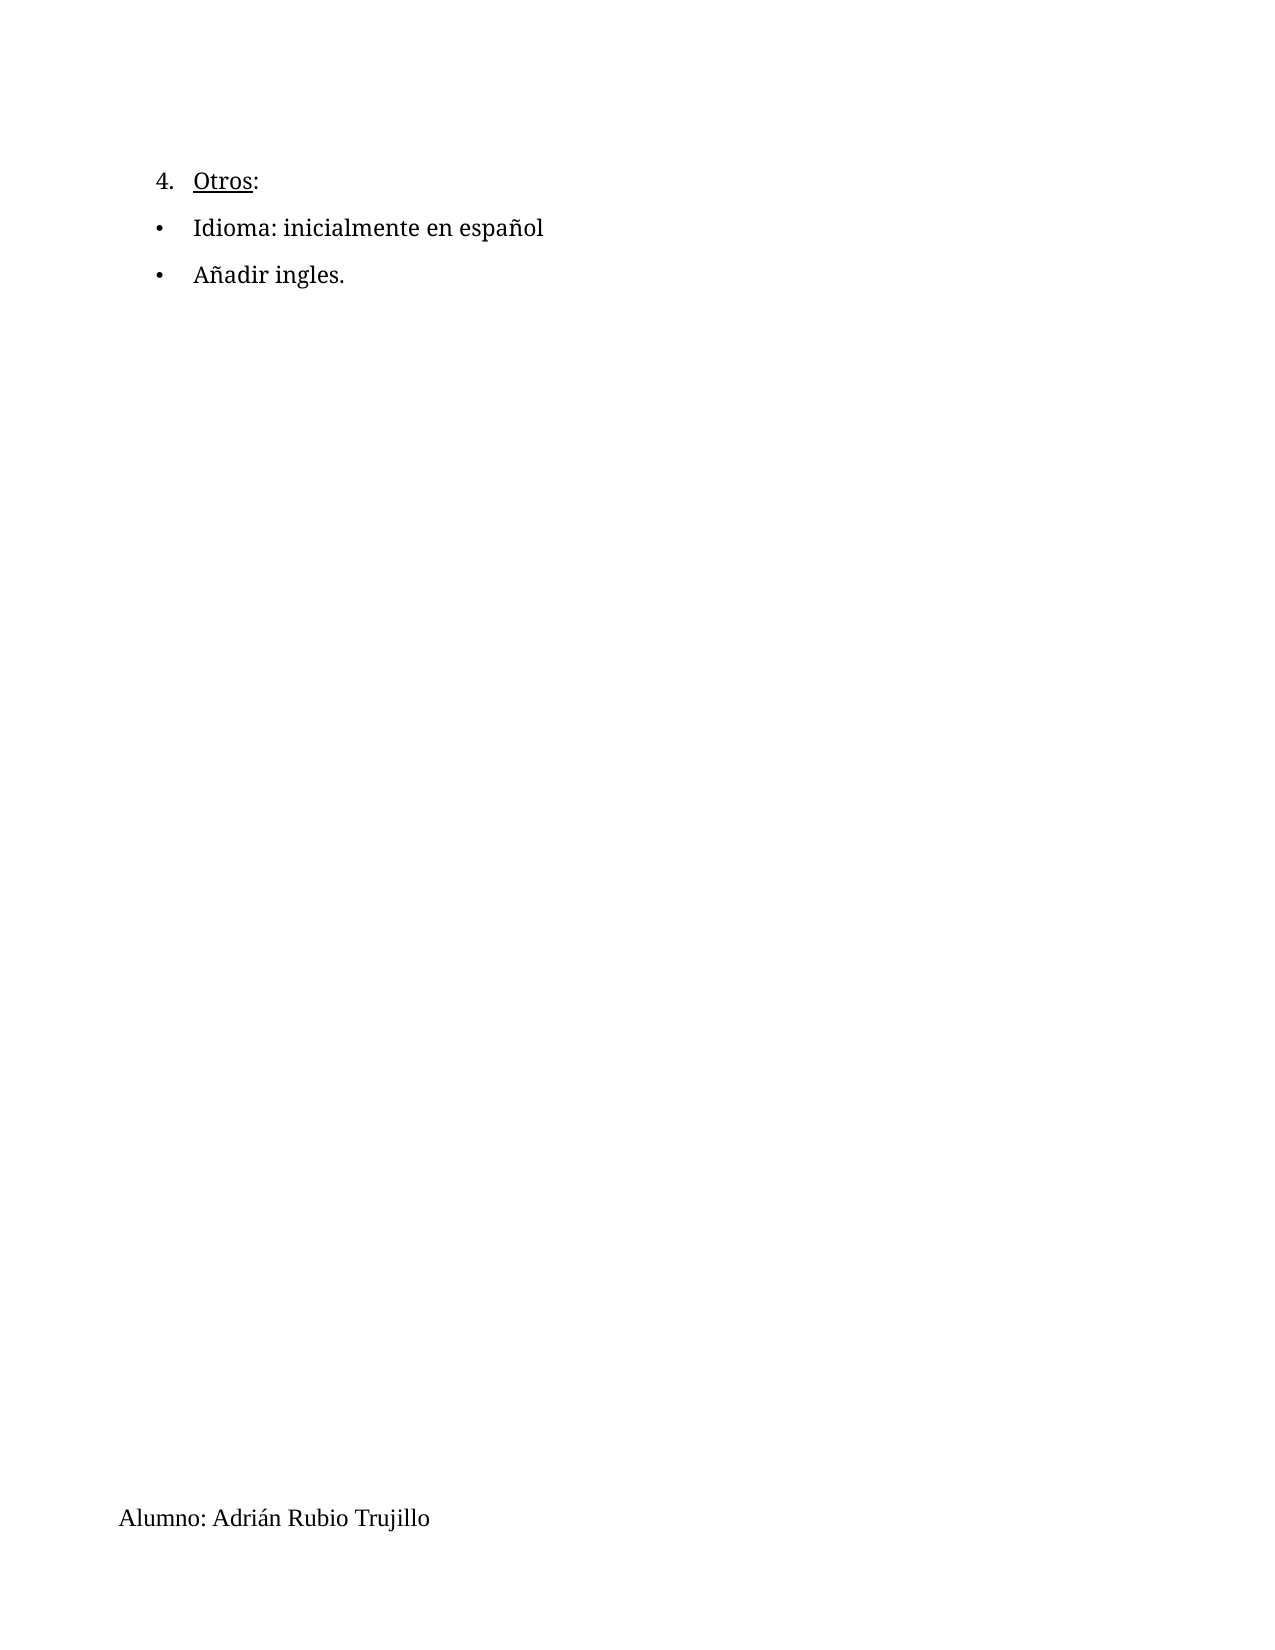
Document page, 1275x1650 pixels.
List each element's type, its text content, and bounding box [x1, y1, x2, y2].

list Añadir ingles. [156, 259, 1157, 290]
list Otros: [156, 165, 1157, 196]
list Idioma: inicialmente en español [156, 212, 1157, 243]
